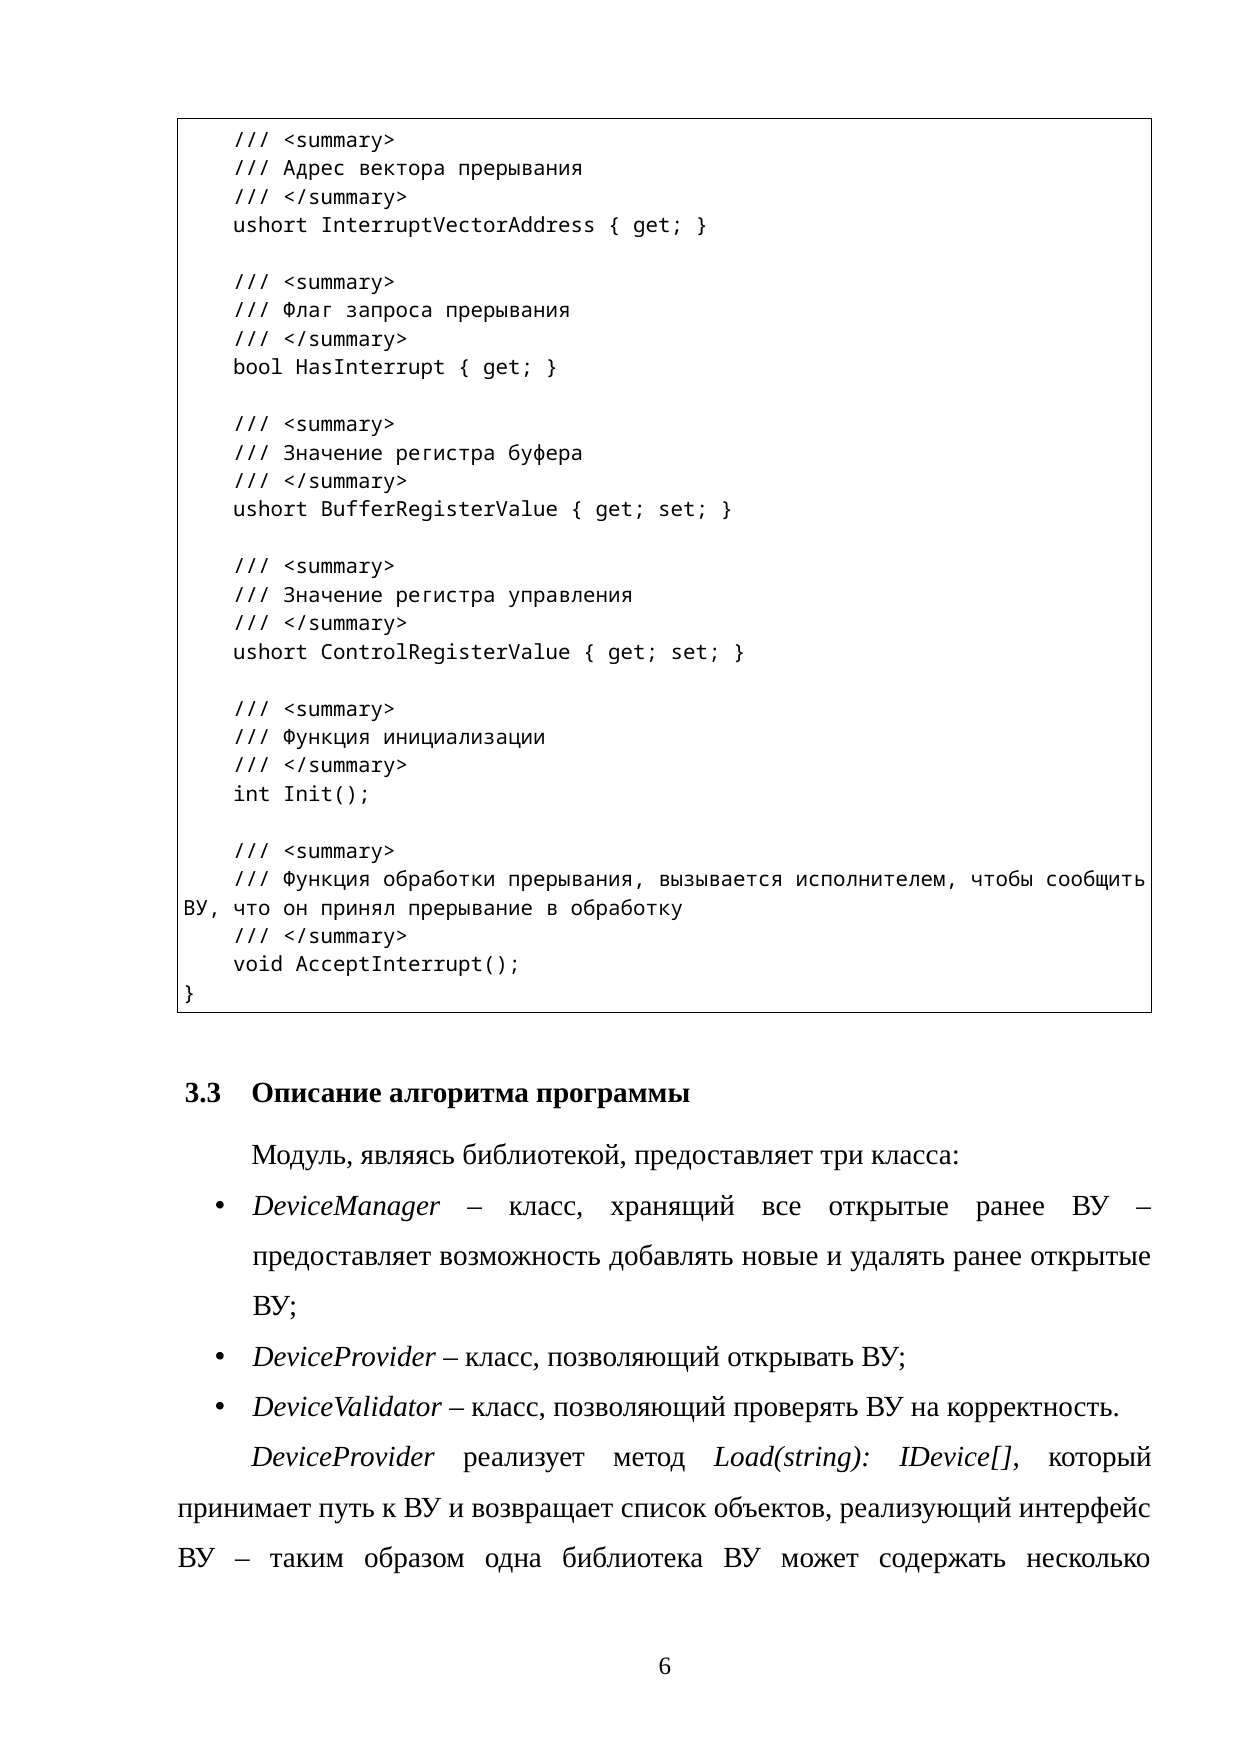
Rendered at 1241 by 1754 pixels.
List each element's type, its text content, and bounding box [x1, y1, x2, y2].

list DeviceProvider – класс, позволяющий открывать ВУ; [215, 1339, 1152, 1372]
text DeviceProvider реализует метод Load(string): IDevice[], который принимает путь к ВУ и возвращает список объектов, реализующий интерфейс ВУ – таким образом одна библиотека ВУ может содержать несколько [177, 1439, 1152, 1574]
table_header /// <summary> /// Адрес вектора прерывания /// </summary> ushort InterruptVectorAddress { get; } /// <summary> /// Флаг запроса прерывания /// </summary> bool HasInterrupt { get; } /// <summary> /// Значение регистра буфера /// </summary> ushort BufferRegisterValue { get; set; } /// <summary> /// Значение регистра управления /// </summary> ushort ControlRegisterValue { get; set; } /// <summary> /// Функция инициализации /// </summary> int Init(); /// <summary> /// Функция обработки прерывания, вызывается исполнителем, чтобы сообщить ВУ, что он принял прерывание в обработку /// </summary> void AcceptInterrupt(); } [178, 119, 1151, 1012]
list DeviceManager – класс, хранящий все открытые ранее ВУ – предоставляет возможность добавлять новые и удалять ранее открытые ВУ; [215, 1188, 1152, 1322]
list DeviceValidator – класс, позволяющий проверять ВУ на корректность. [215, 1389, 1152, 1423]
subtitle Описание алгоритма программы [177, 1075, 1152, 1109]
text Модуль, являясь библиотекой, предоставляет три класса: [177, 1137, 1152, 1171]
